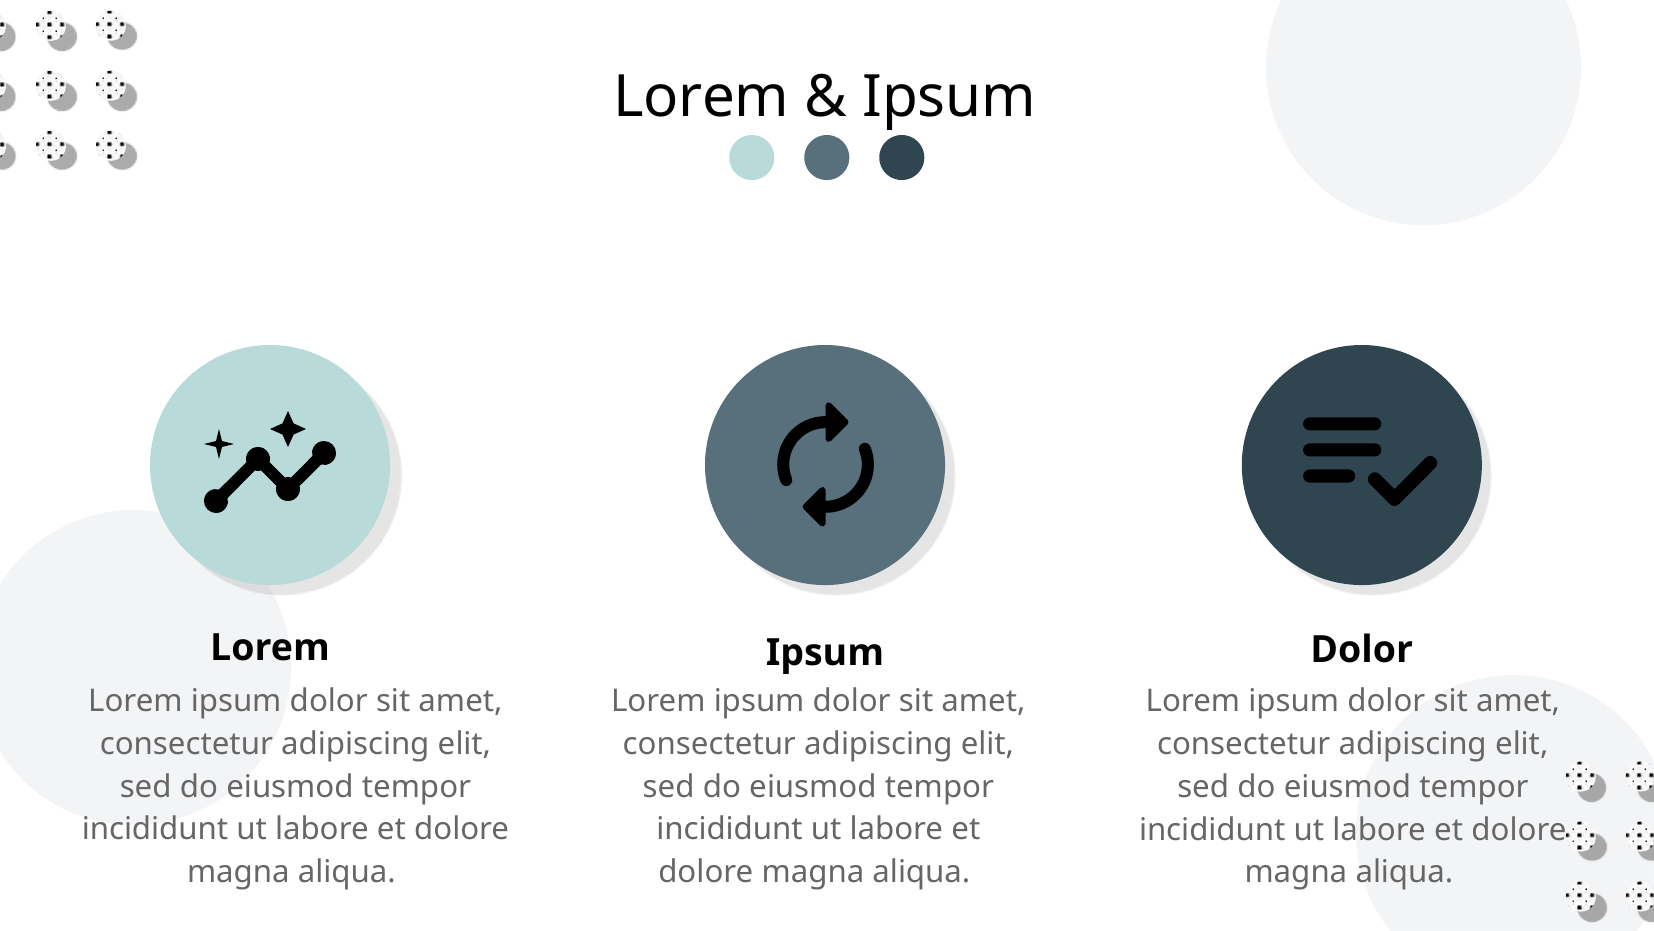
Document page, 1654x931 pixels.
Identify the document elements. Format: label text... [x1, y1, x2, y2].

text_box Lorem ipsum dolor sit amet, consectetur adipiscing elit, sed do eiusmod tempor incididunt ut labore et dolore magna aliqua. [590, 670, 1047, 931]
text_box [705, 345, 946, 586]
text_box [1241, 345, 1482, 586]
picture [35, 130, 67, 161]
picture [750, 388, 902, 541]
picture [1585, 822, 1596, 851]
picture [1625, 821, 1654, 852]
text_box Dolor [1256, 615, 1467, 670]
picture [1585, 882, 1596, 912]
picture [35, 10, 66, 41]
picture [195, 390, 346, 541]
text_box [150, 345, 391, 586]
text_box Lorem ipsum dolor sit amet, consectetur adipiscing elit, sed do eiusmod tempor incididunt ut labore et dolore magna aliqua. [60, 670, 532, 931]
text_box Lorem ipsum dolor sit amet, consectetur adipiscing elit, sed do eiusmod tempor incididunt ut labore et dolore magna aliqua. [1122, 670, 1585, 931]
text_box [804, 135, 850, 181]
picture [1625, 761, 1654, 792]
text_box [879, 135, 925, 181]
picture [0, 73, 6, 98]
picture [1585, 762, 1596, 791]
text_box Lorem & Ipsum [420, 46, 1231, 141]
picture [95, 70, 126, 101]
text_box [729, 135, 775, 181]
picture [95, 130, 127, 161]
picture [1625, 881, 1654, 912]
text_box Lorem [165, 612, 376, 670]
picture [0, 13, 6, 38]
text_box Ipsum [720, 618, 931, 670]
picture [1286, 375, 1450, 538]
picture [35, 70, 66, 101]
picture [95, 10, 126, 41]
picture [0, 133, 7, 158]
